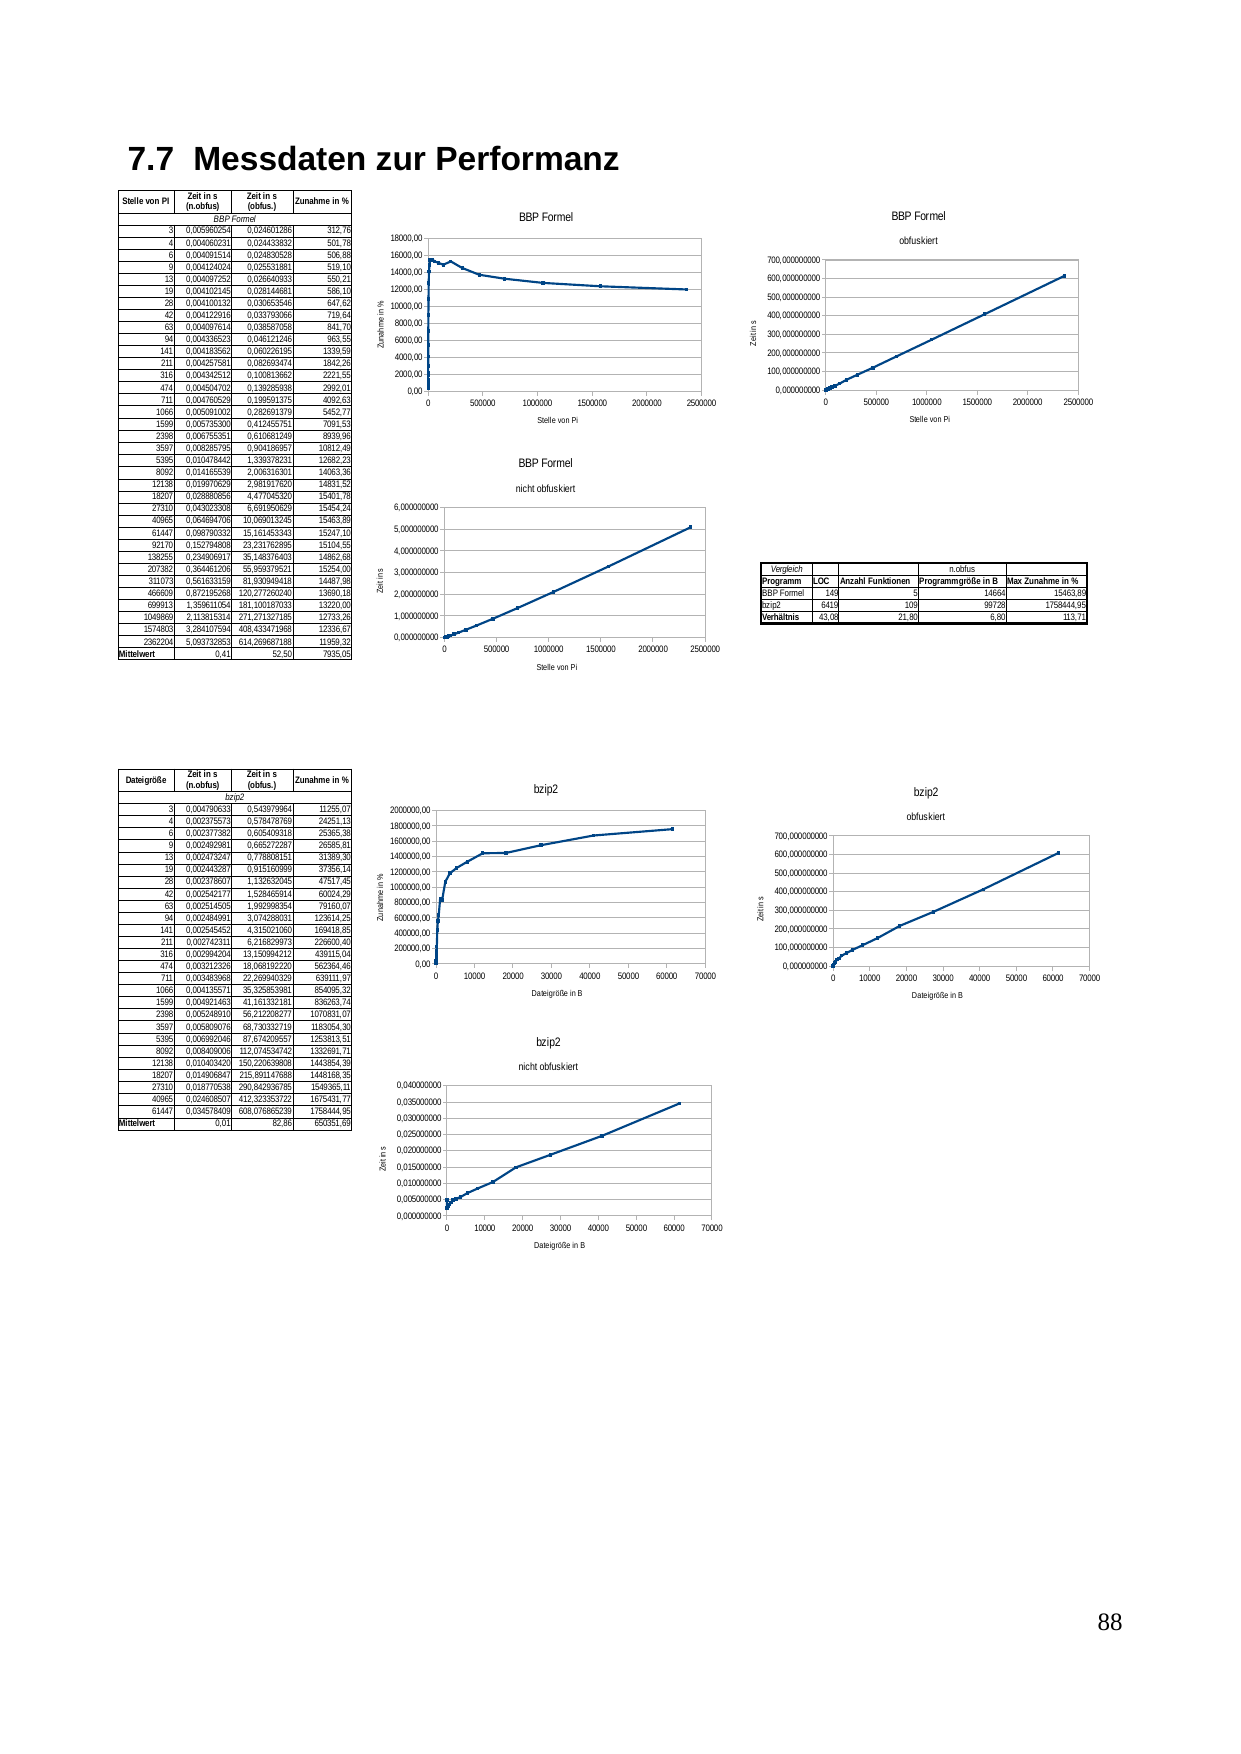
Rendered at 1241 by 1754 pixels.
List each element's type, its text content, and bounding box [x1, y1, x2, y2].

subtitle Messdaten zur Performanz [118, 139, 1122, 178]
